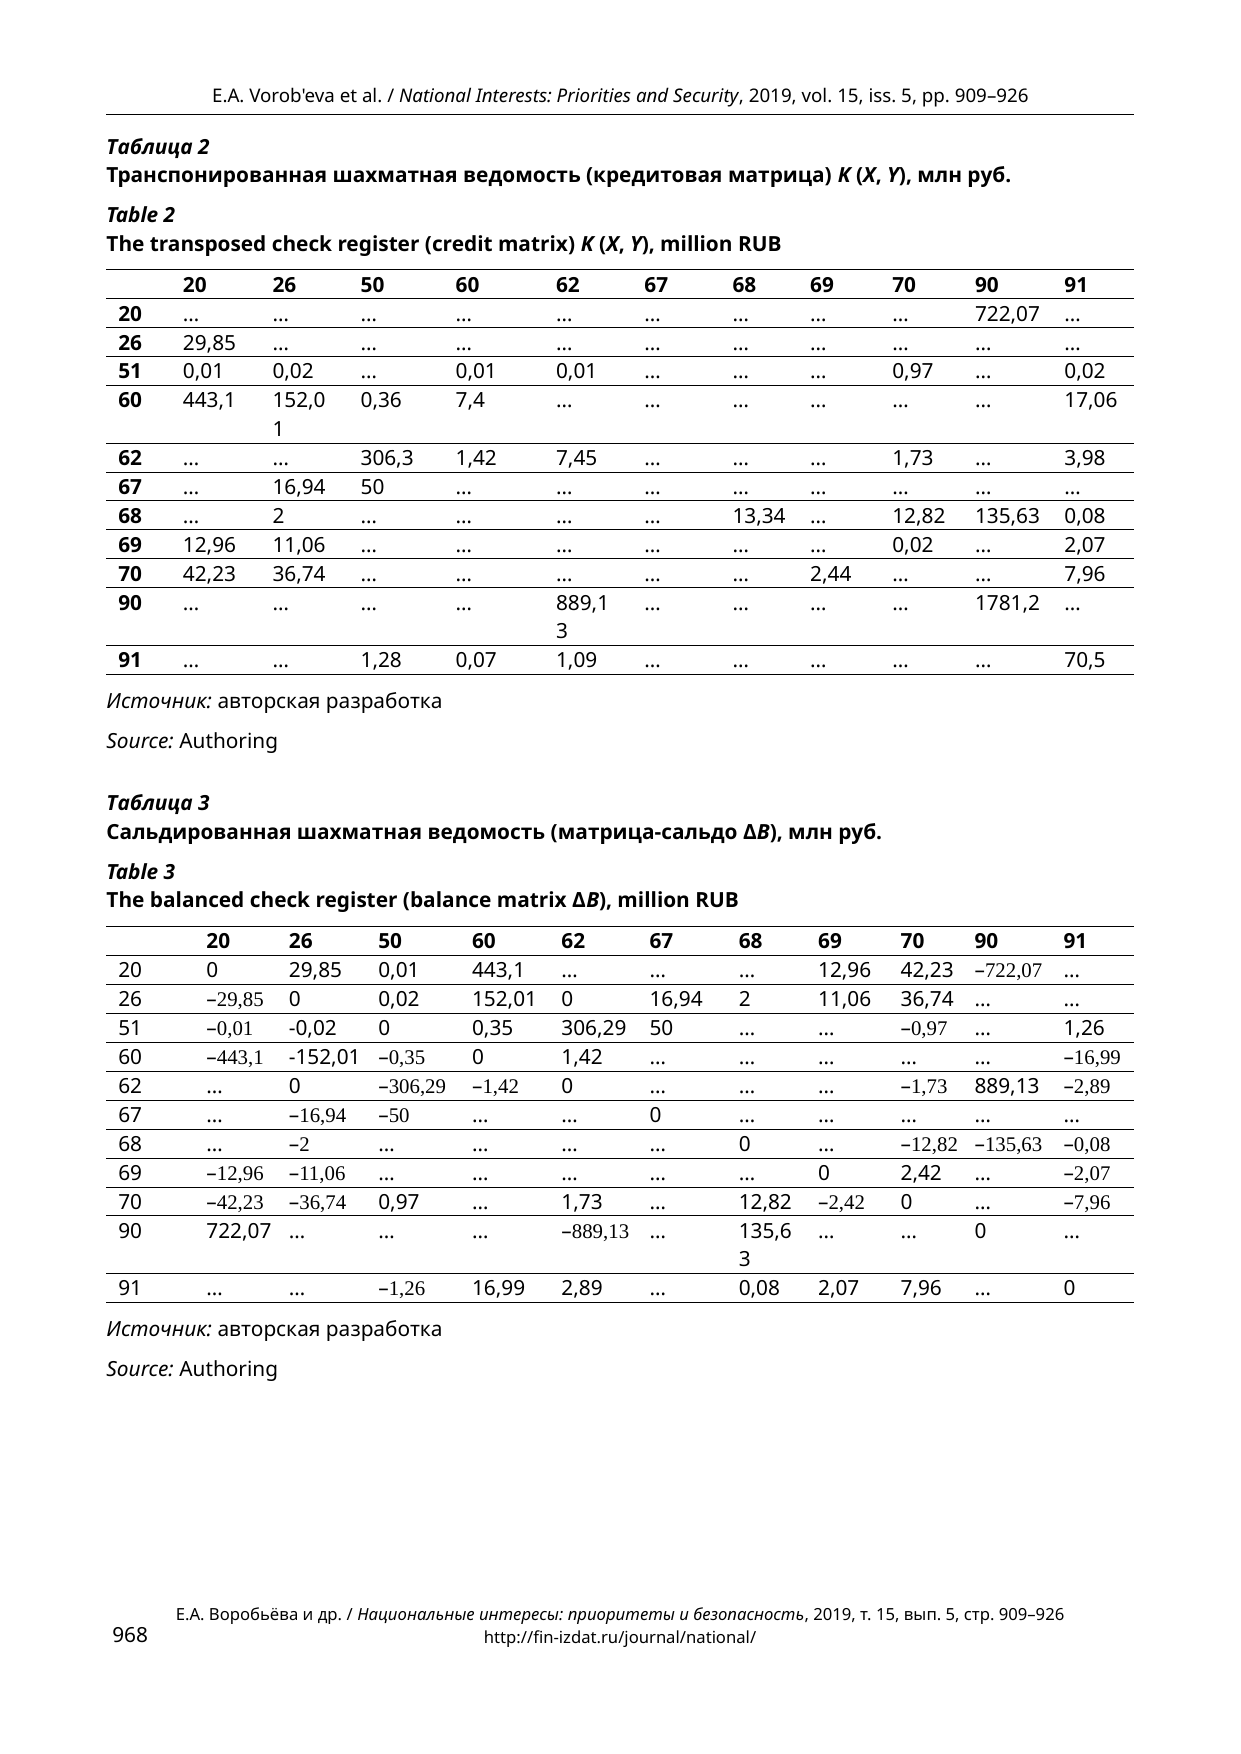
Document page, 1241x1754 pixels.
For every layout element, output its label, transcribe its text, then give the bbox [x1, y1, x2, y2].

table_cell 889,13 [963, 1072, 1052, 1099]
table_cell … [544, 559, 632, 587]
table_cell –306,29 [366, 1072, 460, 1099]
table_cell … [349, 559, 443, 587]
table_cell … [366, 1159, 460, 1186]
table_cell … [798, 646, 880, 673]
table_cell … [889, 1043, 963, 1071]
table_cell … [1052, 328, 1134, 356]
table_cell –0,35 [366, 1043, 460, 1071]
table_cell 722,07 [963, 299, 1052, 327]
table_cell … [727, 956, 806, 984]
table_cell … [549, 956, 637, 984]
table_cell 7,96 [1052, 559, 1134, 587]
table_cell 62 [106, 444, 171, 471]
table_cell … [721, 357, 798, 385]
table_cell … [963, 444, 1052, 471]
table_cell 0 [889, 1188, 963, 1215]
table_cell 2,89 [549, 1274, 637, 1302]
text Table 2 [106, 201, 1134, 229]
table_cell … [1052, 588, 1134, 644]
table_cell 443,1 [460, 956, 549, 984]
table_cell 29,85 [277, 956, 366, 984]
table_cell -0,02 [277, 1014, 366, 1042]
table_cell 91 [106, 1274, 194, 1302]
table_cell … [798, 501, 880, 529]
table_cell … [366, 1130, 460, 1157]
table_cell … [1052, 956, 1134, 984]
table_cell 1,42 [444, 444, 544, 471]
table_cell … [632, 386, 721, 442]
table_header 68 [721, 270, 798, 298]
table_cell 0 [366, 1014, 460, 1042]
table_cell … [880, 473, 963, 500]
table_header 67 [632, 270, 721, 298]
table_cell … [963, 530, 1052, 558]
table_cell … [880, 386, 963, 442]
table_header [106, 270, 171, 298]
table_cell 20 [106, 299, 171, 327]
table_cell … [632, 501, 721, 529]
table_cell 13,34 [721, 501, 798, 529]
table_cell –36,74 [277, 1188, 366, 1215]
table_cell 2,07 [806, 1274, 888, 1302]
table_cell 17,06 [1052, 386, 1134, 442]
table_cell –16,99 [1052, 1043, 1134, 1071]
table_cell 12,96 [171, 530, 260, 558]
table_cell 42,23 [889, 956, 963, 984]
table_cell 69 [106, 1159, 194, 1186]
table_cell 0 [806, 1159, 888, 1186]
table_header 60 [444, 270, 544, 298]
table_cell 51 [106, 1014, 194, 1042]
table_cell … [1052, 1216, 1134, 1273]
table_header 70 [880, 270, 963, 298]
table_cell 306,29 [549, 1014, 637, 1042]
table_cell 0 [549, 985, 637, 1013]
table_cell … [194, 1274, 277, 1302]
table_cell … [806, 1101, 888, 1128]
table_cell 3,98 [1052, 444, 1134, 471]
table_cell … [277, 1216, 366, 1273]
table_cell … [880, 646, 963, 673]
table_cell … [349, 588, 443, 644]
table_cell … [632, 559, 721, 587]
text Источник: авторская разработка [106, 686, 1134, 714]
table_cell … [638, 1274, 727, 1302]
table_cell … [349, 328, 443, 356]
table_cell … [632, 357, 721, 385]
table_cell –16,94 [277, 1101, 366, 1128]
table_cell 2 [260, 501, 348, 529]
table_cell … [889, 1101, 963, 1128]
table_cell … [721, 444, 798, 471]
table_cell –12,82 [889, 1130, 963, 1157]
table_cell … [963, 1101, 1052, 1128]
table_cell … [171, 473, 260, 500]
table_cell 0 [549, 1072, 637, 1099]
table_cell 2,44 [798, 559, 880, 587]
table_cell 0 [277, 985, 366, 1013]
table_cell 0 [460, 1043, 549, 1071]
table_cell … [963, 386, 1052, 442]
table_cell … [721, 530, 798, 558]
text Транспонированная шахматная ведомость (кредитовая матрица) K (X, Y), млн руб. [106, 160, 1134, 189]
table_cell 152,01 [460, 985, 549, 1013]
table_cell 70,5 [1052, 646, 1134, 673]
table_cell … [632, 530, 721, 558]
text Таблица 3 [106, 788, 1134, 817]
table_cell 2 [727, 985, 806, 1013]
table_cell 0,35 [460, 1014, 549, 1042]
table_cell –7,96 [1052, 1188, 1134, 1215]
table_header 91 [1052, 927, 1134, 955]
table_cell 0,02 [260, 357, 348, 385]
table_cell … [798, 588, 880, 644]
table_cell … [638, 1043, 727, 1071]
table_cell … [260, 588, 348, 644]
table_cell … [444, 559, 544, 587]
table_cell 20 [106, 956, 194, 984]
table_cell –29,85 [194, 985, 277, 1013]
table_cell … [963, 1274, 1052, 1302]
table_cell 0 [1052, 1274, 1134, 1302]
table_cell … [727, 1101, 806, 1128]
table_cell –42,23 [194, 1188, 277, 1215]
table_cell 91 [106, 646, 171, 673]
table_cell … [798, 328, 880, 356]
table_cell 0,01 [544, 357, 632, 385]
table_cell … [806, 1014, 888, 1042]
table_header 26 [277, 927, 366, 955]
table_header 69 [798, 270, 880, 298]
table_cell –0,01 [194, 1014, 277, 1042]
table_header 20 [194, 927, 277, 955]
table_cell … [889, 1216, 963, 1273]
table_cell 11,06 [260, 530, 348, 558]
table_cell … [549, 1159, 637, 1186]
table_cell … [727, 1043, 806, 1071]
table_cell … [963, 328, 1052, 356]
table_header 50 [366, 927, 460, 955]
table_cell 1,73 [880, 444, 963, 471]
table_cell … [798, 299, 880, 327]
table_cell … [260, 328, 348, 356]
table_cell 90 [106, 1216, 194, 1273]
table_cell … [171, 588, 260, 644]
table_cell … [544, 473, 632, 500]
table_cell … [444, 328, 544, 356]
table_cell … [963, 357, 1052, 385]
table_cell 42,23 [171, 559, 260, 587]
table_cell … [1052, 299, 1134, 327]
table_cell … [798, 444, 880, 471]
table_cell –135,63 [963, 1130, 1052, 1157]
table_cell 70 [106, 559, 171, 587]
table_cell … [444, 530, 544, 558]
table_cell 1,09 [544, 646, 632, 673]
table_cell … [544, 530, 632, 558]
table_cell 36,74 [889, 985, 963, 1013]
table_cell –11,06 [277, 1159, 366, 1186]
table_cell … [632, 444, 721, 471]
table_cell –2,42 [806, 1188, 888, 1215]
table_cell … [806, 1072, 888, 1099]
text Источник: авторская разработка [106, 1314, 1134, 1342]
table_cell … [171, 444, 260, 471]
table_cell … [798, 530, 880, 558]
table_cell … [1052, 985, 1134, 1013]
table_cell … [721, 588, 798, 644]
table_cell … [260, 299, 348, 327]
table_cell … [721, 328, 798, 356]
table_cell 12,82 [880, 501, 963, 529]
table_cell … [632, 328, 721, 356]
table_cell … [460, 1216, 549, 1273]
table_cell … [632, 588, 721, 644]
table_header 26 [260, 270, 348, 298]
table_cell … [171, 646, 260, 673]
table_header 62 [549, 927, 637, 955]
table_cell 0 [963, 1216, 1052, 1273]
table_cell 0,01 [444, 357, 544, 385]
table_cell –722,07 [963, 956, 1052, 984]
table_cell … [194, 1072, 277, 1099]
text Table 3 [106, 857, 1134, 886]
text The transposed check register (credit matrix) K (X, Y), million RUB [106, 229, 1134, 257]
table_cell … [544, 299, 632, 327]
table_cell 26 [106, 985, 194, 1013]
table_cell … [721, 299, 798, 327]
table_cell … [549, 1130, 637, 1157]
table_cell … [194, 1130, 277, 1157]
table_header 91 [1052, 270, 1134, 298]
table_cell 0 [638, 1101, 727, 1128]
table_header 90 [963, 270, 1052, 298]
table_cell 443,1 [171, 386, 260, 442]
table_cell -152,01 [277, 1043, 366, 1071]
table_cell … [1052, 473, 1134, 500]
table_cell 36,74 [260, 559, 348, 587]
table_cell 1781,2 [963, 588, 1052, 644]
table_cell … [798, 473, 880, 500]
table_header 69 [806, 927, 888, 955]
text Source: Authoring [106, 726, 1134, 754]
table_cell … [632, 646, 721, 673]
table_cell 0,02 [880, 530, 963, 558]
table_cell 62 [106, 1072, 194, 1099]
table_header 90 [963, 927, 1052, 955]
table_cell 722,07 [194, 1216, 277, 1273]
table_cell … [544, 328, 632, 356]
table_cell 1,73 [549, 1188, 637, 1215]
table_cell … [444, 501, 544, 529]
table_cell 67 [106, 473, 171, 500]
table_cell … [727, 1159, 806, 1186]
table_cell … [727, 1072, 806, 1099]
table_cell … [460, 1101, 549, 1128]
table_cell 70 [106, 1188, 194, 1215]
table_cell 51 [106, 357, 171, 385]
table_cell 60 [106, 386, 171, 442]
table_header 67 [638, 927, 727, 955]
table_cell 0 [727, 1130, 806, 1157]
text Source: Authoring [106, 1354, 1134, 1383]
table_cell … [194, 1101, 277, 1128]
table_cell 0,97 [366, 1188, 460, 1215]
table_cell –12,96 [194, 1159, 277, 1186]
table_cell … [721, 559, 798, 587]
table_cell … [444, 299, 544, 327]
table_cell … [444, 588, 544, 644]
table_cell 1,26 [1052, 1014, 1134, 1042]
table_cell … [638, 956, 727, 984]
table_cell 2,07 [1052, 530, 1134, 558]
table_cell 0 [194, 956, 277, 984]
table_cell 0,07 [444, 646, 544, 673]
table_cell … [260, 646, 348, 673]
table_cell … [806, 1216, 888, 1273]
table_cell … [638, 1130, 727, 1157]
table_cell … [963, 1014, 1052, 1042]
table_cell 16,94 [260, 473, 348, 500]
table_cell … [638, 1072, 727, 1099]
table_cell 0,01 [366, 956, 460, 984]
table_header [106, 927, 194, 955]
table_cell 69 [106, 530, 171, 558]
table_cell … [632, 299, 721, 327]
table_cell … [963, 1043, 1052, 1071]
table_cell … [544, 386, 632, 442]
table_cell 0,02 [366, 985, 460, 1013]
table_cell … [366, 1216, 460, 1273]
table_cell 26 [106, 328, 171, 356]
table_header 68 [727, 927, 806, 955]
table_header 62 [544, 270, 632, 298]
table_cell … [638, 1188, 727, 1215]
table_cell 7,4 [444, 386, 544, 442]
table_cell 68 [106, 501, 171, 529]
table_cell 60 [106, 1043, 194, 1071]
table_cell 29,85 [171, 328, 260, 356]
table_cell … [806, 1043, 888, 1071]
table_cell –443,1 [194, 1043, 277, 1071]
table_cell … [963, 646, 1052, 673]
table_cell 1,42 [549, 1043, 637, 1071]
table_cell … [963, 1159, 1052, 1186]
table_cell –2,89 [1052, 1072, 1134, 1099]
table_cell 12,96 [806, 956, 888, 984]
table_cell 7,96 [889, 1274, 963, 1302]
table_cell … [880, 559, 963, 587]
table_cell … [806, 1130, 888, 1157]
table_cell 152,01 [260, 386, 348, 442]
table_cell … [349, 357, 443, 385]
table_cell … [544, 501, 632, 529]
table_cell 12,82 [727, 1188, 806, 1215]
table_cell … [549, 1101, 637, 1128]
table_cell … [963, 985, 1052, 1013]
table_cell 0 [277, 1072, 366, 1099]
table_header 70 [889, 927, 963, 955]
table_cell 0,01 [171, 357, 260, 385]
table_cell –0,97 [889, 1014, 963, 1042]
table_header 20 [171, 270, 260, 298]
table_cell –889,13 [549, 1216, 637, 1273]
table_header 50 [349, 270, 443, 298]
table_cell 135,63 [963, 501, 1052, 529]
table_cell 2,42 [889, 1159, 963, 1186]
table_cell 135,63 [727, 1216, 806, 1273]
table_cell … [171, 501, 260, 529]
table_cell … [171, 299, 260, 327]
table_cell 0,08 [727, 1274, 806, 1302]
table_cell 0,02 [1052, 357, 1134, 385]
table_cell 16,99 [460, 1274, 549, 1302]
table_cell … [798, 386, 880, 442]
table_cell –0,08 [1052, 1130, 1134, 1157]
table_cell … [349, 530, 443, 558]
table_cell … [460, 1188, 549, 1215]
table_cell … [727, 1014, 806, 1042]
table_cell … [277, 1274, 366, 1302]
table_cell –2,07 [1052, 1159, 1134, 1186]
table_cell 68 [106, 1130, 194, 1157]
table_cell … [632, 473, 721, 500]
table_cell 889,13 [544, 588, 632, 644]
table_cell 67 [106, 1101, 194, 1128]
table_cell … [880, 328, 963, 356]
table_cell 0,36 [349, 386, 443, 442]
table_cell … [880, 588, 963, 644]
table_cell … [880, 299, 963, 327]
table_cell 0,97 [880, 357, 963, 385]
table_cell … [963, 559, 1052, 587]
table_cell 0,08 [1052, 501, 1134, 529]
table_cell –1,26 [366, 1274, 460, 1302]
table_cell 1,28 [349, 646, 443, 673]
table_cell 50 [349, 473, 443, 500]
table_cell 90 [106, 588, 171, 644]
table_cell … [638, 1216, 727, 1273]
table_cell –50 [366, 1101, 460, 1128]
table_cell … [721, 646, 798, 673]
table_cell … [460, 1159, 549, 1186]
table_cell … [798, 357, 880, 385]
table_cell … [963, 473, 1052, 500]
table_cell … [721, 473, 798, 500]
text The balanced check register (balance matrix ΔB), million RUB [106, 886, 1134, 914]
table_cell … [349, 501, 443, 529]
table_cell … [460, 1130, 549, 1157]
table_cell … [1052, 1101, 1134, 1128]
table_cell –2 [277, 1130, 366, 1157]
table_cell 7,45 [544, 444, 632, 471]
table_cell –1,42 [460, 1072, 549, 1099]
table_cell … [638, 1159, 727, 1186]
table_cell –1,73 [889, 1072, 963, 1099]
text Таблица 2 [106, 132, 1134, 160]
table_cell 16,94 [638, 985, 727, 1013]
table_cell 306,3 [349, 444, 443, 471]
table_cell … [721, 386, 798, 442]
table_header 60 [460, 927, 549, 955]
table_cell … [963, 1188, 1052, 1215]
table_cell … [260, 444, 348, 471]
table_cell … [349, 299, 443, 327]
table_cell 50 [638, 1014, 727, 1042]
table_cell … [444, 473, 544, 500]
text Сальдированная шахматная ведомость (матрица-сальдо ΔB), млн руб. [106, 817, 1134, 845]
table_cell 11,06 [806, 985, 888, 1013]
